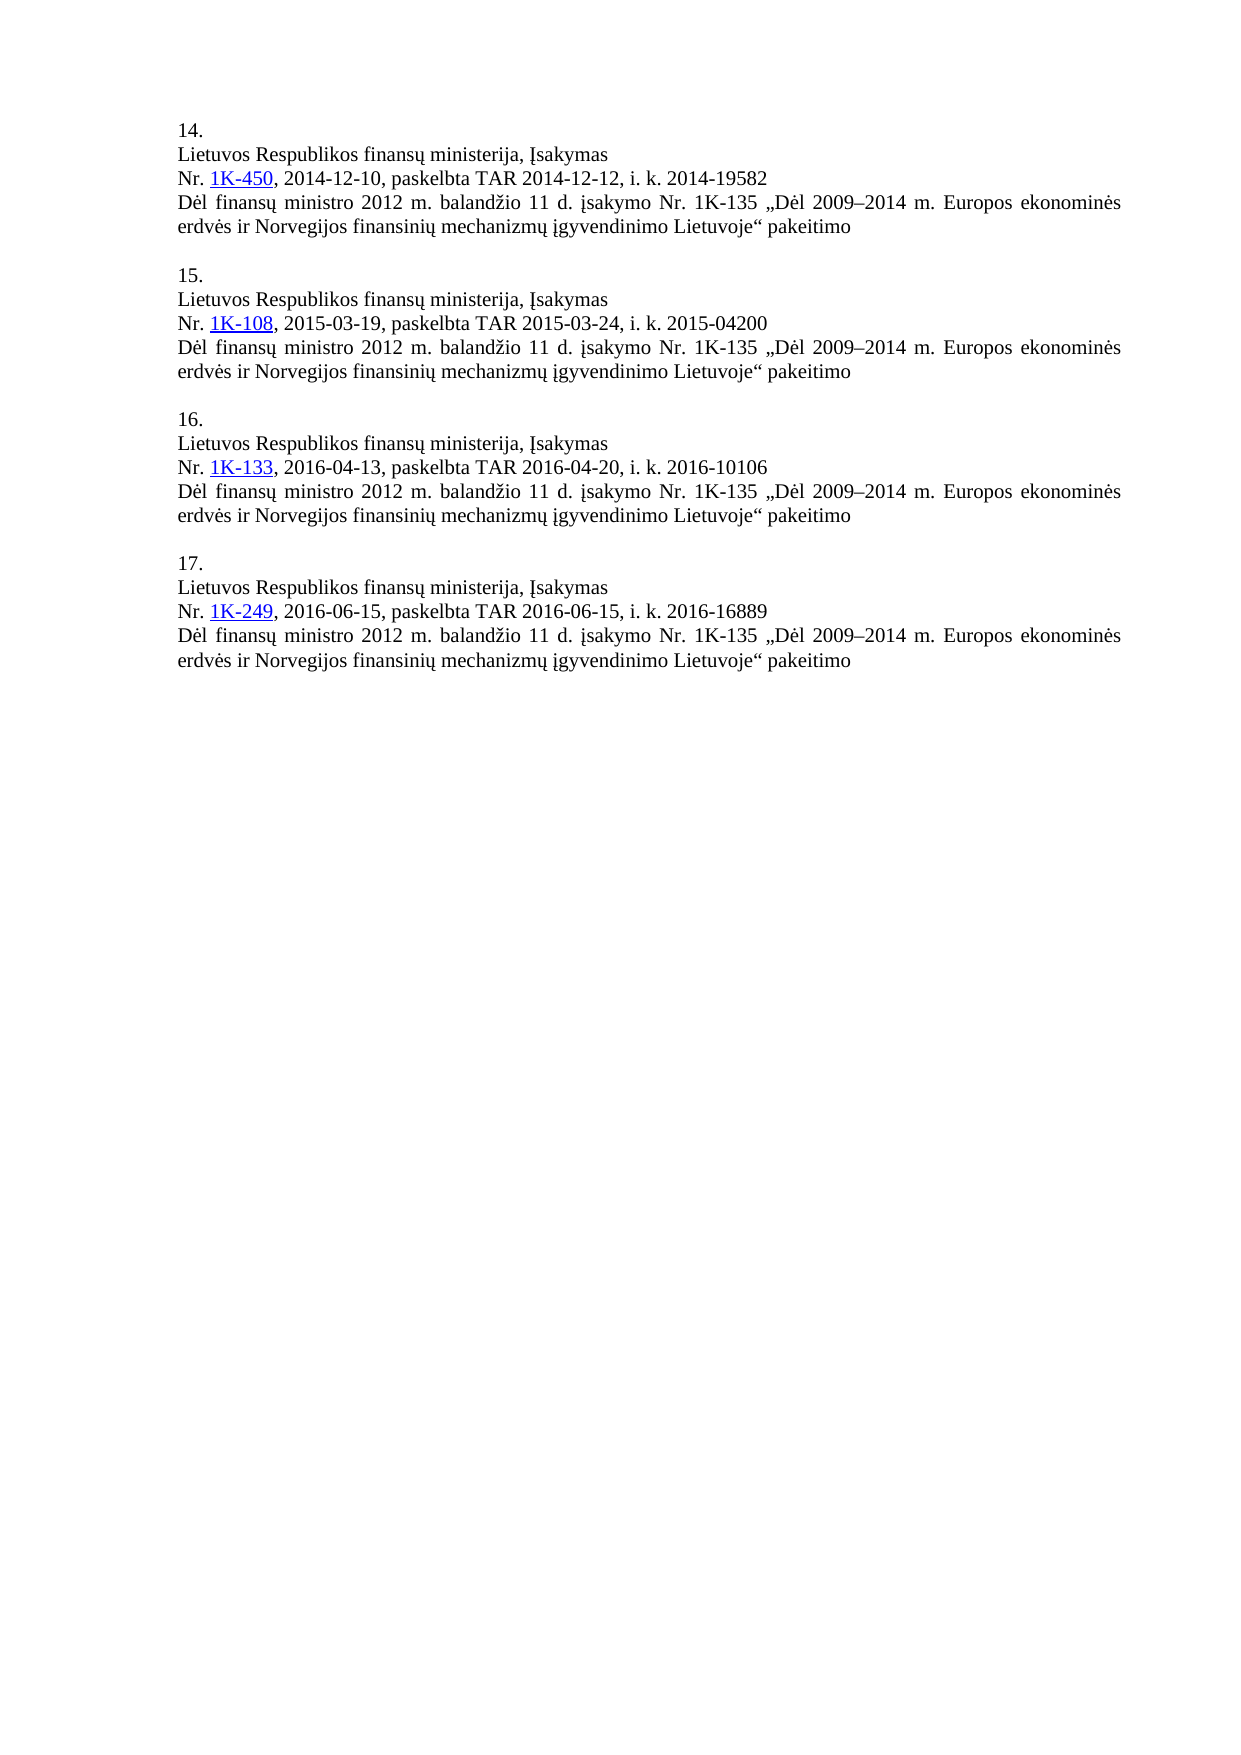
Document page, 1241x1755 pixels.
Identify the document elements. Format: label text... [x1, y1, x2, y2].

text 15. [177, 262, 1122, 287]
text Lietuvos Respublikos finansų ministerija, Įsakymas [177, 287, 1122, 311]
text 14. [177, 118, 1122, 142]
text Dėl finansų ministro 2012 m. balandžio 11 d. įsakymo Nr. 1K-135 „Dėl 2009–2014 m. Europos ekonominės erdvės ir Norvegijos finansinių mechanizmų įgyvendinimo Lietuvoje“ pakeitimo [177, 623, 1122, 672]
text 16. [177, 407, 1122, 431]
text 17. [177, 551, 1122, 575]
text Nr. 1K-450, 2014-12-10, paskelbta TAR 2014-12-12, i. k. 2014-19582 [177, 166, 1122, 190]
text Lietuvos Respublikos finansų ministerija, Įsakymas [177, 575, 1122, 599]
text Nr. 1K-108, 2015-03-19, paskelbta TAR 2015-03-24, i. k. 2015-04200 [177, 311, 1122, 335]
text Lietuvos Respublikos finansų ministerija, Įsakymas [177, 142, 1122, 166]
text Nr. 1K-249, 2016-06-15, paskelbta TAR 2016-06-15, i. k. 2016-16889 [177, 599, 1122, 623]
text Dėl finansų ministro 2012 m. balandžio 11 d. įsakymo Nr. 1K-135 „Dėl 2009–2014 m. Europos ekonominės erdvės ir Norvegijos finansinių mechanizmų įgyvendinimo Lietuvoje“ pakeitimo [177, 190, 1122, 238]
text Lietuvos Respublikos finansų ministerija, Įsakymas [177, 431, 1122, 455]
text Dėl finansų ministro 2012 m. balandžio 11 d. įsakymo Nr. 1K-135 „Dėl 2009–2014 m. Europos ekonominės erdvės ir Norvegijos finansinių mechanizmų įgyvendinimo Lietuvoje“ pakeitimo [177, 335, 1122, 383]
text Dėl finansų ministro 2012 m. balandžio 11 d. įsakymo Nr. 1K-135 „Dėl 2009–2014 m. Europos ekonominės erdvės ir Norvegijos finansinių mechanizmų įgyvendinimo Lietuvoje“ pakeitimo [177, 479, 1122, 527]
text Nr. 1K-133, 2016-04-13, paskelbta TAR 2016-04-20, i. k. 2016-10106 [177, 455, 1122, 479]
